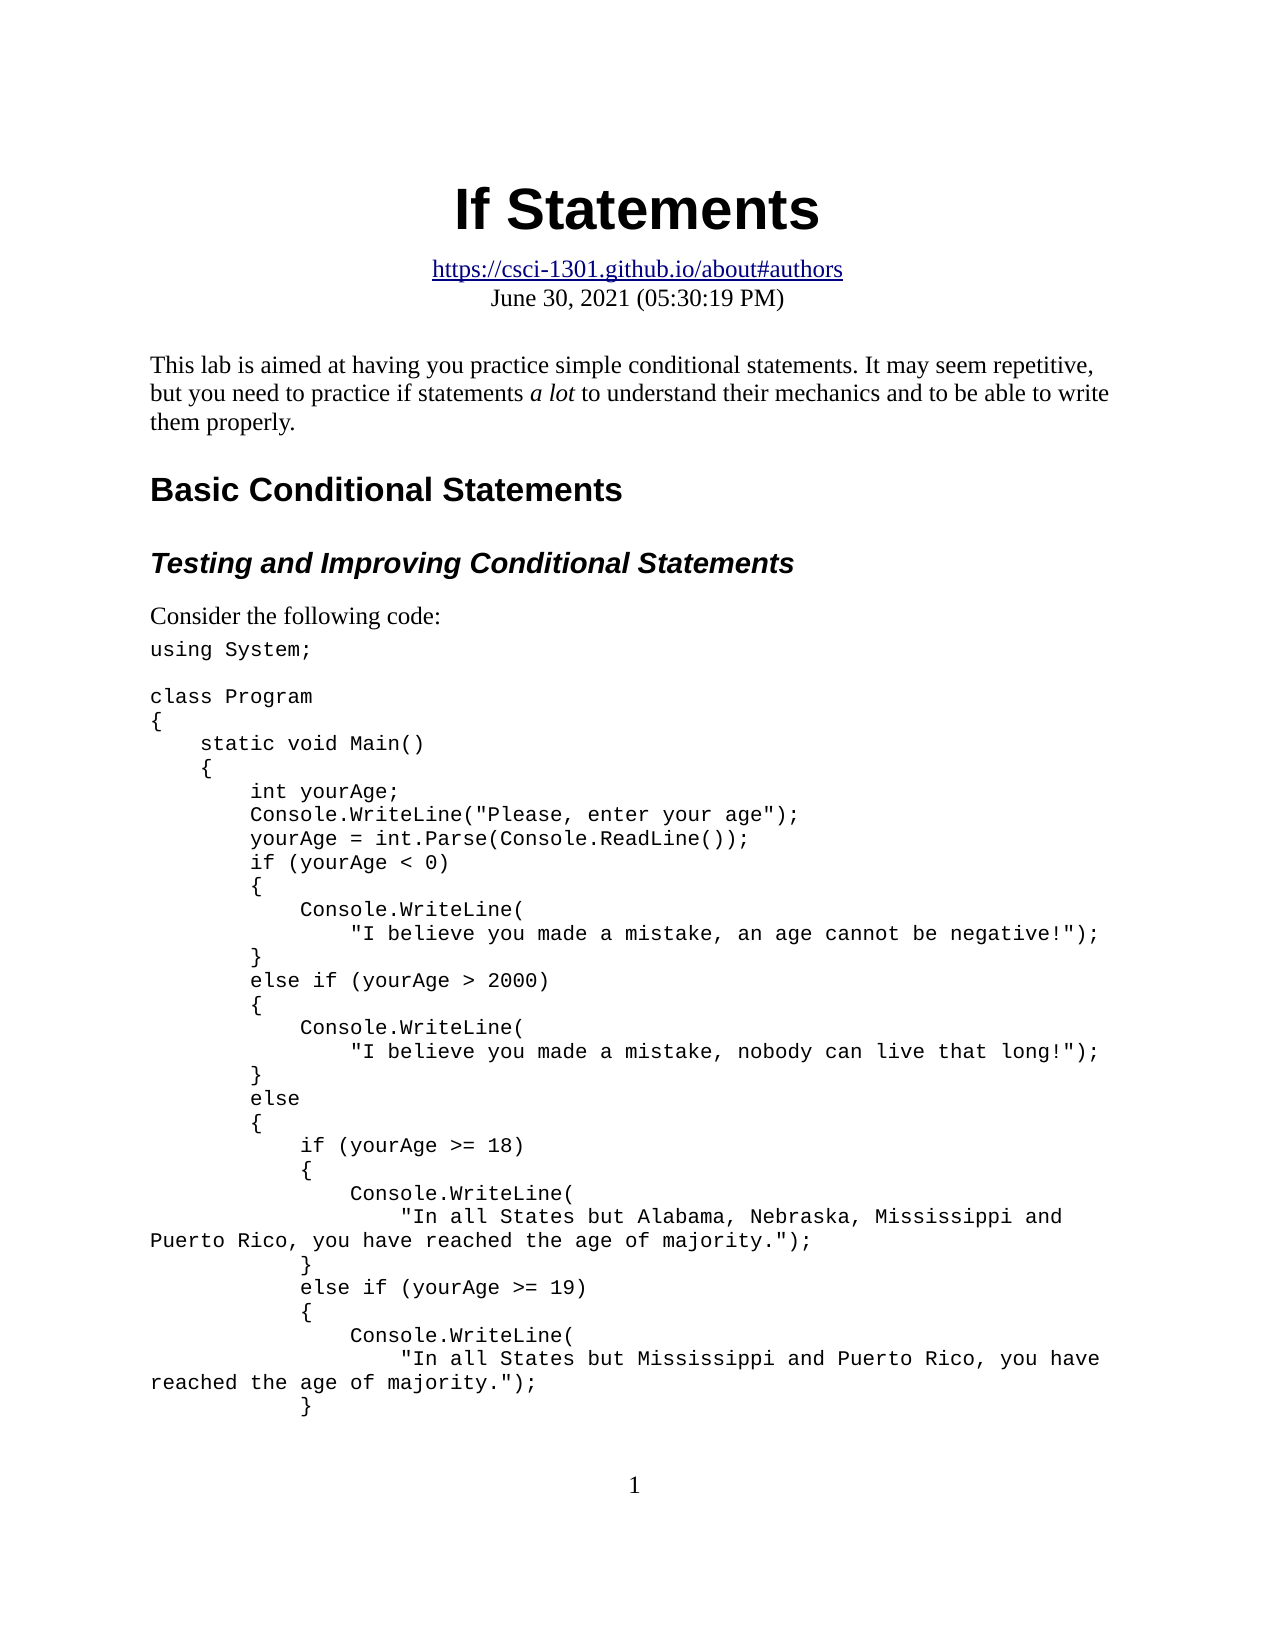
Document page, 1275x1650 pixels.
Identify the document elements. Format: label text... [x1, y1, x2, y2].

text { [150, 1301, 1125, 1324]
text https://csci-1301.github.io/about#authors [150, 254, 1125, 283]
text Console.WriteLine( [150, 1183, 1125, 1206]
text "I believe you made a mistake, nobody can live that long!"); [150, 1041, 1125, 1064]
text Console.WriteLine( [150, 1324, 1125, 1348]
text { [150, 757, 1125, 781]
title If Statements [150, 175, 1125, 242]
text Console.WriteLine("Please, enter your age"); [150, 804, 1125, 828]
text June 30, 2021 (05:30:19 PM) [150, 283, 1125, 312]
subtitle Testing and Improving Conditional Statements [150, 546, 1125, 580]
text yourAge = int.Parse(Console.ReadLine()); [150, 828, 1125, 852]
text if (yourAge >= 18) [150, 1135, 1125, 1159]
text } [150, 1396, 1125, 1419]
text Console.WriteLine( [150, 899, 1125, 923]
text } [150, 946, 1125, 970]
text else [150, 1088, 1125, 1112]
text { [150, 1159, 1125, 1183]
text { [150, 1112, 1125, 1135]
text Consider the following code: [150, 601, 1125, 630]
text { [150, 875, 1125, 899]
text if (yourAge < 0) [150, 852, 1125, 875]
text This lab is aimed at having you practice simple conditional statements. It may seem repetitive, but you need to practice if statements a lot to understand their mechanics and to be able to write them properly. [150, 350, 1125, 436]
text static void Main() [150, 733, 1125, 757]
text else if (yourAge >= 19) [150, 1277, 1125, 1301]
text { [150, 993, 1125, 1017]
text "I believe you made a mistake, an age cannot be negative!"); [150, 923, 1125, 946]
text } [150, 1254, 1125, 1277]
text { [150, 710, 1125, 733]
text "In all States but Alabama, Nebraska, Mississippi and Puerto Rico, you have reached the age of majority."); [150, 1206, 1125, 1254]
text Console.WriteLine( [150, 1017, 1125, 1041]
subtitle Basic Conditional Statements [150, 470, 1125, 509]
text using System; [150, 639, 1125, 662]
text else if (yourAge > 2000) [150, 970, 1125, 993]
text int yourAge; [150, 781, 1125, 804]
text "In all States but Mississippi and Puerto Rico, you have reached the age of majority."); [150, 1348, 1125, 1396]
text } [150, 1064, 1125, 1088]
text class Program [150, 686, 1125, 710]
